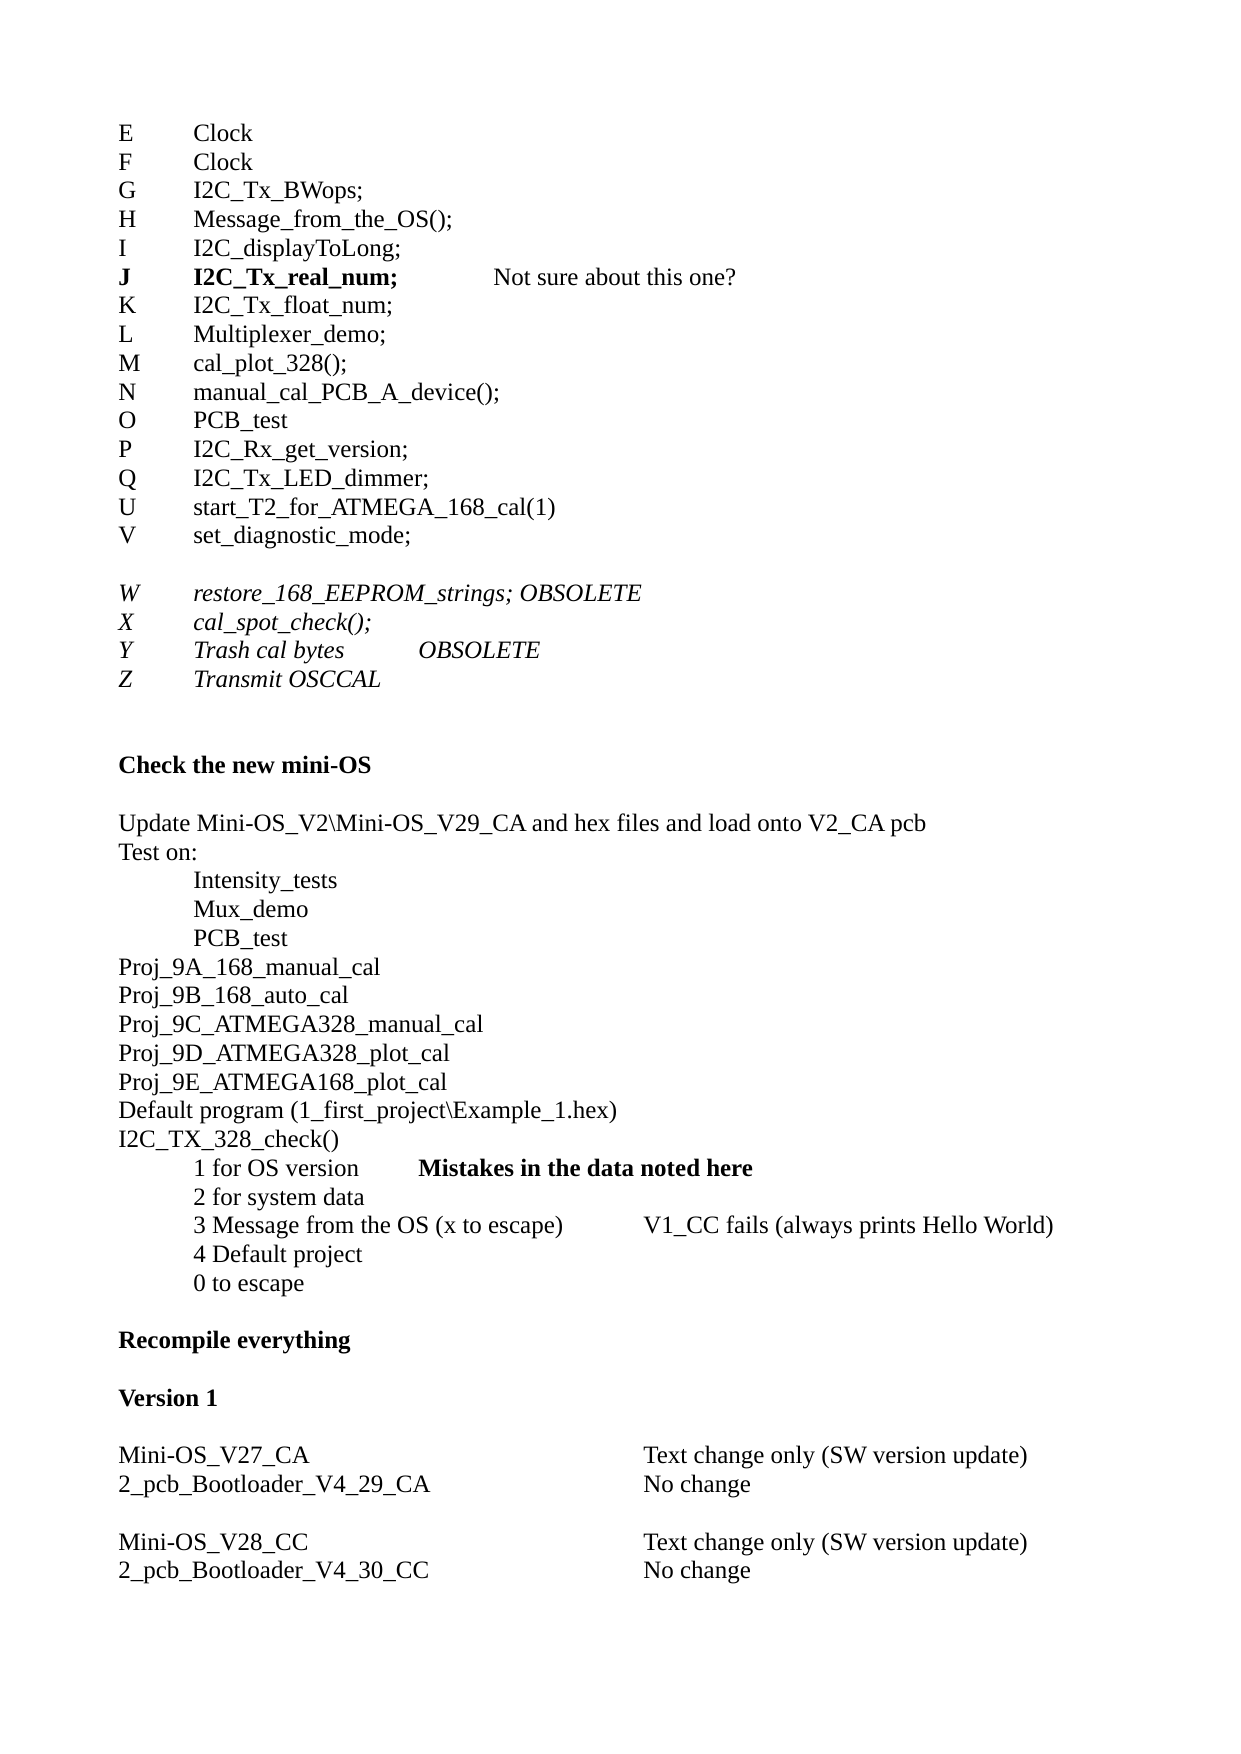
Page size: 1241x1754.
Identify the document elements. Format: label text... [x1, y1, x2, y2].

text G I2C_Tx_BWops; [118, 176, 1122, 204]
text Recompile everything [118, 1326, 1122, 1354]
text Check the new mini-OS [118, 751, 1122, 779]
text PCB_test [118, 923, 1122, 952]
text Mini-OS_V28_CC Text change only (SW version update) [118, 1527, 1122, 1556]
text 2_pcb_Bootloader_V4_29_CA No change [118, 1469, 1122, 1498]
text 4 Default project [118, 1239, 1122, 1268]
text X cal_spot_check(); [118, 607, 1122, 636]
text Mini-OS_V27_CA Text change only (SW version update) [118, 1441, 1122, 1469]
text O PCB_test [118, 406, 1122, 434]
text Version 1 [118, 1383, 1122, 1412]
text I I2C_displayToLong; [118, 233, 1122, 262]
text V set_diagnostic_mode; [118, 521, 1122, 549]
text K I2C_Tx_float_num; [118, 291, 1122, 319]
text J I2C_Tx_real_num; Not sure about this one? [118, 262, 1122, 291]
text I2C_TX_328_check() [118, 1124, 1122, 1153]
text Mux_demo [118, 894, 1122, 923]
text U start_T2_for_ATMEGA_168_cal(1) [118, 492, 1122, 521]
text M cal_plot_328(); [118, 348, 1122, 377]
text Proj_9B_168_auto_cal [118, 981, 1122, 1009]
text Proj_9A_168_manual_cal [118, 952, 1122, 981]
text Proj_9C_ATMEGA328_manual_cal [118, 1009, 1122, 1038]
text N manual_cal_PCB_A_device(); [118, 377, 1122, 406]
text W restore_168_EEPROM_strings; OBSOLETE [118, 578, 1122, 607]
text P I2C_Rx_get_version; [118, 434, 1122, 463]
text H Message_from_the_OS(); [118, 204, 1122, 233]
text Test on: [118, 837, 1122, 866]
text Default program (1_first_project\Example_1.hex) [118, 1096, 1122, 1124]
text 3 Message from the OS (x to escape) V1_CC fails (always prints Hello World) [118, 1211, 1122, 1239]
text 2_pcb_Bootloader_V4_30_CC No change [118, 1556, 1122, 1584]
text Q I2C_Tx_LED_dimmer; [118, 463, 1122, 492]
text 1 for OS version Mistakes in the data noted here [118, 1153, 1122, 1182]
text Intensity_tests [118, 866, 1122, 894]
text E Clock [118, 118, 1122, 147]
text F Clock [118, 147, 1122, 176]
text Proj_9D_ATMEGA328_plot_cal [118, 1038, 1122, 1067]
text Proj_9E_ATMEGA168_plot_cal [118, 1067, 1122, 1096]
text 2 for system data [118, 1182, 1122, 1211]
text L Multiplexer_demo; [118, 319, 1122, 348]
text Update Mini-OS_V2\Mini-OS_V29_CA and hex files and load onto V2_CA pcb [118, 808, 1122, 837]
text Y Trash cal bytes OBSOLETE [118, 636, 1122, 664]
text 0 to escape [118, 1268, 1122, 1297]
text Z Transmit OSCCAL [118, 664, 1122, 693]
